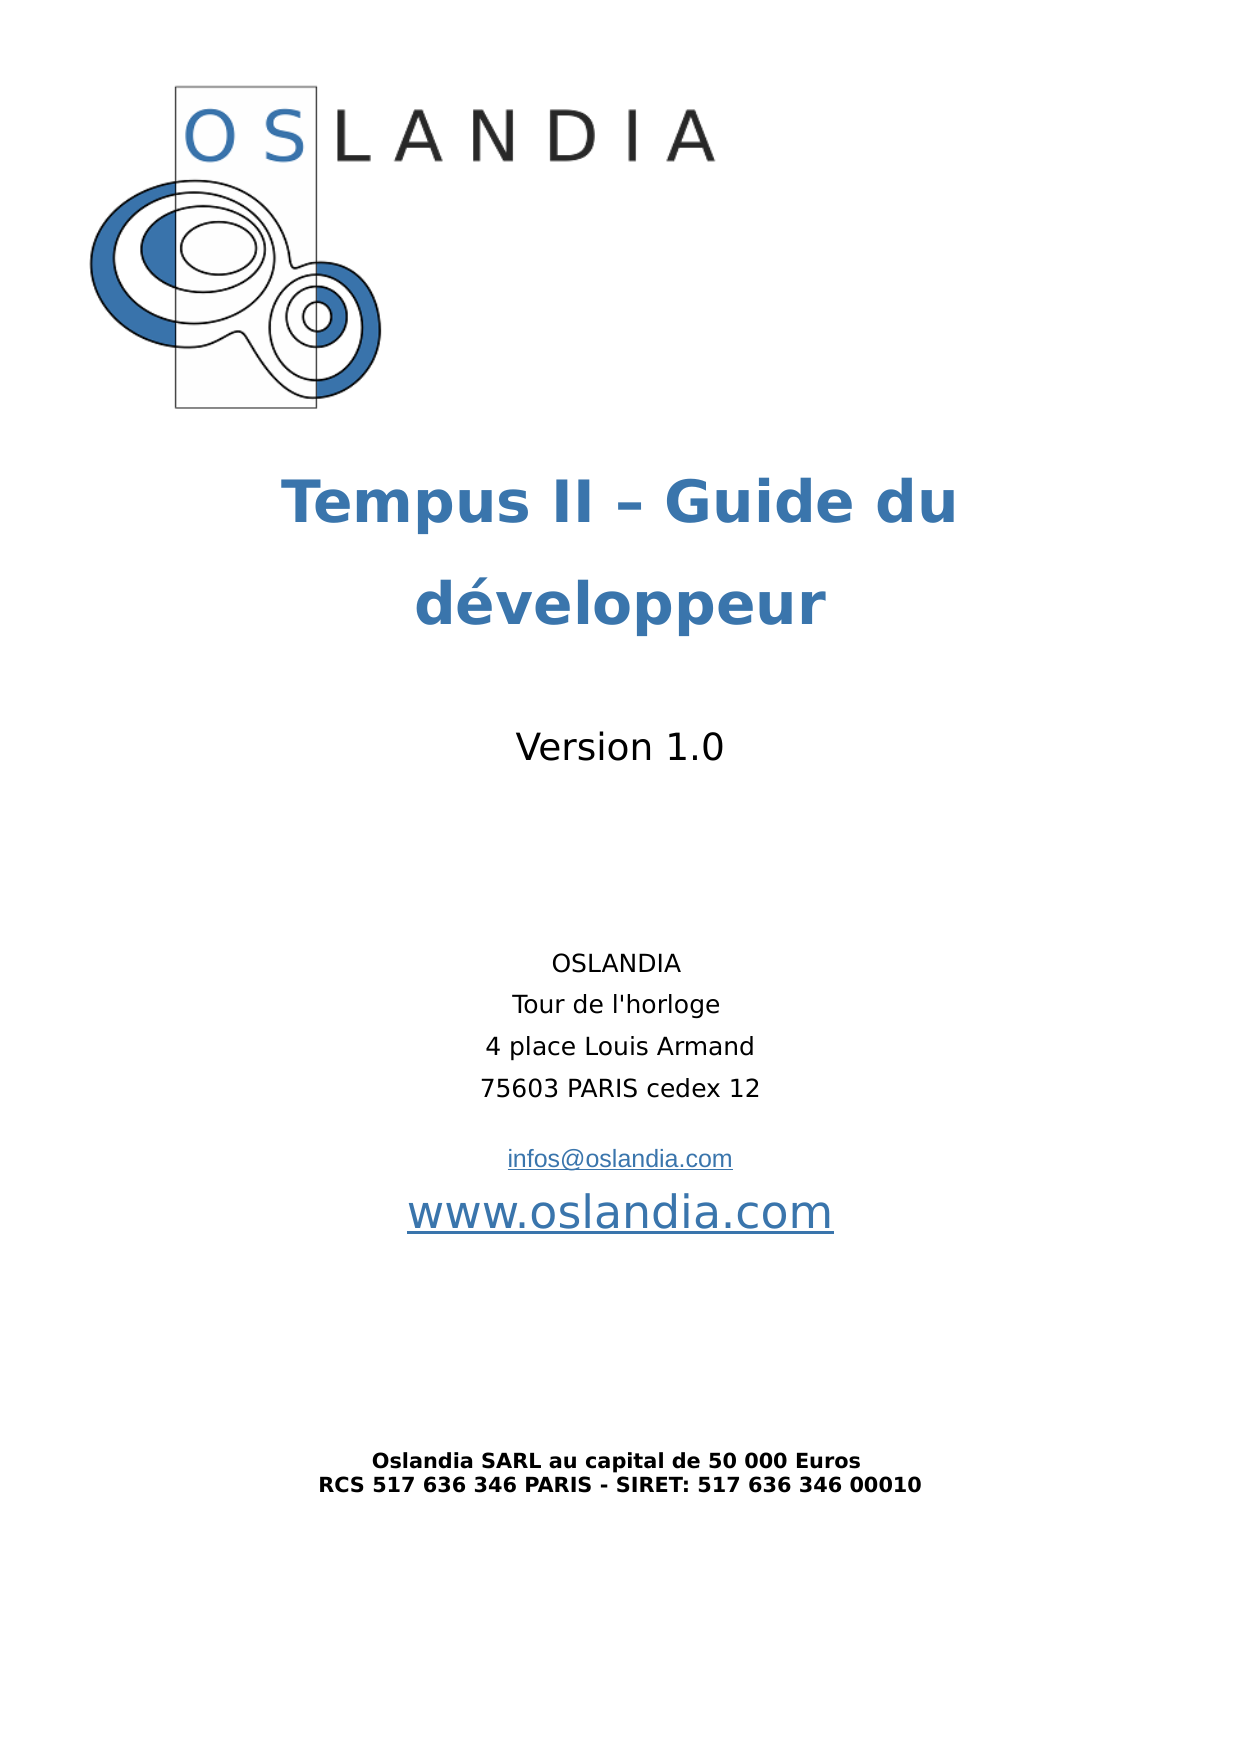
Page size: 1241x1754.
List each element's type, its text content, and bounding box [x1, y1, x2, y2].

text OSLANDIA [118, 949, 1122, 978]
subtitle Tempus II – Guide du développeur [118, 468, 1122, 638]
text 75603 PARIS cedex 12 [118, 1074, 1122, 1103]
text 4 place Louis Armand [118, 1032, 1122, 1061]
text www.oslandia.com [118, 1186, 1122, 1239]
text Tour de l'horloge [118, 991, 1122, 1020]
text infos@oslandia.com [118, 1144, 1122, 1173]
text RCS 517 636 346 PARIS - SIRET: 517 636 346 00010 [118, 1473, 1122, 1497]
text Version 1.0 [118, 726, 1122, 770]
text Oslandia SARL au capital de 50 000 Euros [118, 1449, 1122, 1473]
picture [88, 77, 723, 415]
